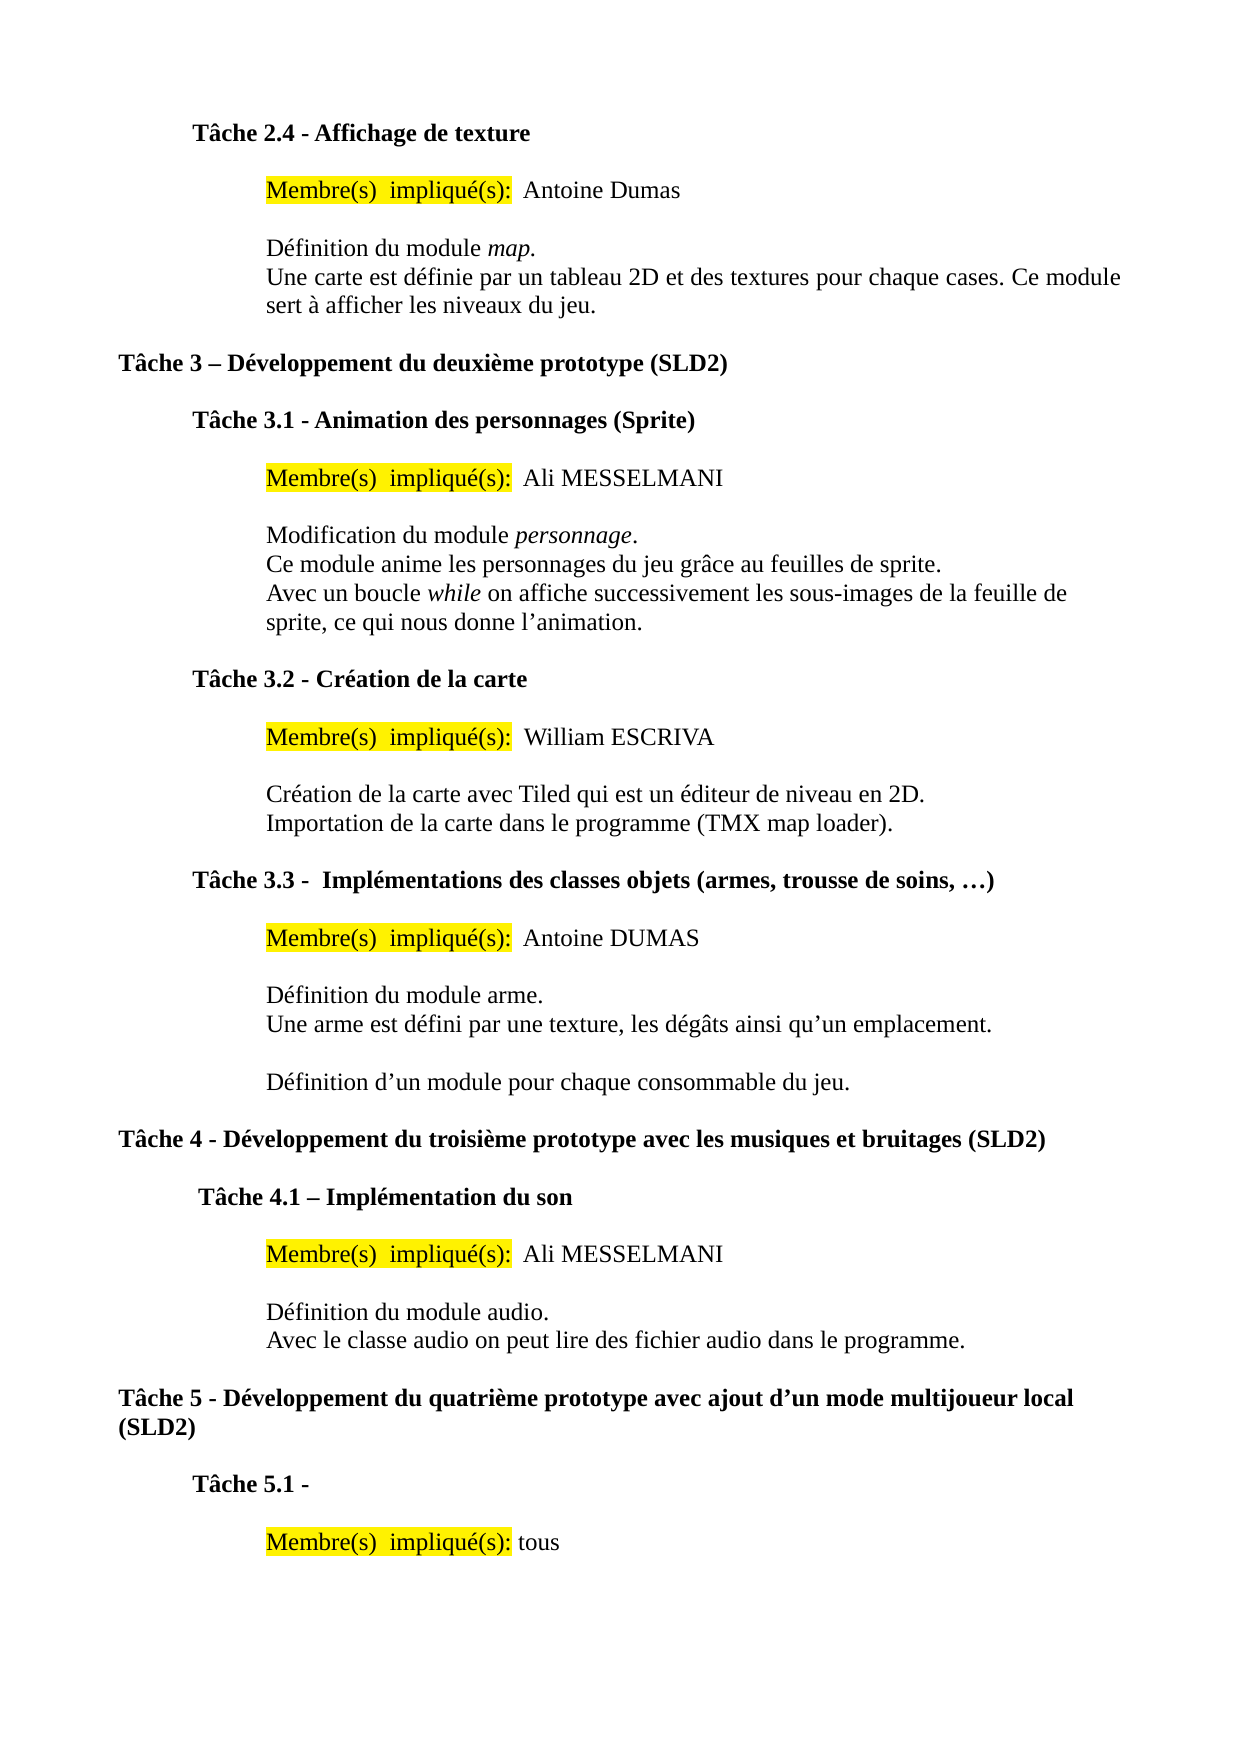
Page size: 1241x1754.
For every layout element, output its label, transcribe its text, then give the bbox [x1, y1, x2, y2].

text Membre(s) impliqué(s): Ali MESSELMANI [118, 1239, 1122, 1268]
text Tâche 2.4 - Affichage de texture [118, 118, 1122, 147]
text Définition d’un module pour chaque consommable du jeu. [118, 1067, 1122, 1096]
text Membre(s) impliqué(s): Antoine Dumas [118, 176, 1122, 204]
text Tâche 3.1 - Animation des personnages (Sprite) [118, 406, 1122, 434]
text Tâche 3.3 - Implémentations des classes objets (armes, trousse de soins, …) [118, 866, 1122, 894]
text Membre(s) impliqué(s): Ali MESSELMANI [118, 463, 1122, 492]
text Importation de la carte dans le programme (TMX map loader). [118, 808, 1122, 837]
text Avec le classe audio on peut lire des fichier audio dans le programme. [118, 1326, 1122, 1354]
text Tâche 4 - Développement du troisième prototype avec les musiques et bruitages (SLD2) [118, 1124, 1122, 1153]
text Création de la carte avec Tiled qui est un éditeur de niveau en 2D. [118, 779, 1122, 808]
text Une carte est définie par un tableau 2D et des textures pour chaque cases. Ce module sert à afficher les niveaux du jeu. [118, 262, 1122, 319]
text Définition du module map. [118, 233, 1122, 262]
text Modification du module personnage. [118, 521, 1122, 549]
text Avec un boucle while on affiche successivement les sous-images de la feuille de sprite, ce qui nous donne l’animation. [118, 578, 1122, 636]
text Membre(s) impliqué(s): Antoine DUMAS [118, 923, 1122, 952]
text Une arme est défini par une texture, les dégâts ainsi qu’un emplacement. [118, 1009, 1122, 1038]
text Tâche 3.2 - Création de la carte [118, 664, 1122, 693]
text Tâche 5 - Développement du quatrième prototype avec ajout d’un mode multijoueur local (SLD2) [118, 1383, 1122, 1441]
text Tâche 4.1 – Implémentation du son [118, 1182, 1122, 1211]
text Membre(s) impliqué(s): tous [118, 1527, 1122, 1556]
text Ce module anime les personnages du jeu grâce au feuilles de sprite. [118, 549, 1122, 578]
text Tâche 5.1 - [118, 1469, 1122, 1498]
text Membre(s) impliqué(s): William ESCRIVA [118, 722, 1122, 751]
text Tâche 3 – Développement du deuxième prototype (SLD2) [118, 348, 1122, 377]
text Définition du module arme. [118, 981, 1122, 1009]
text Définition du module audio. [118, 1297, 1122, 1326]
